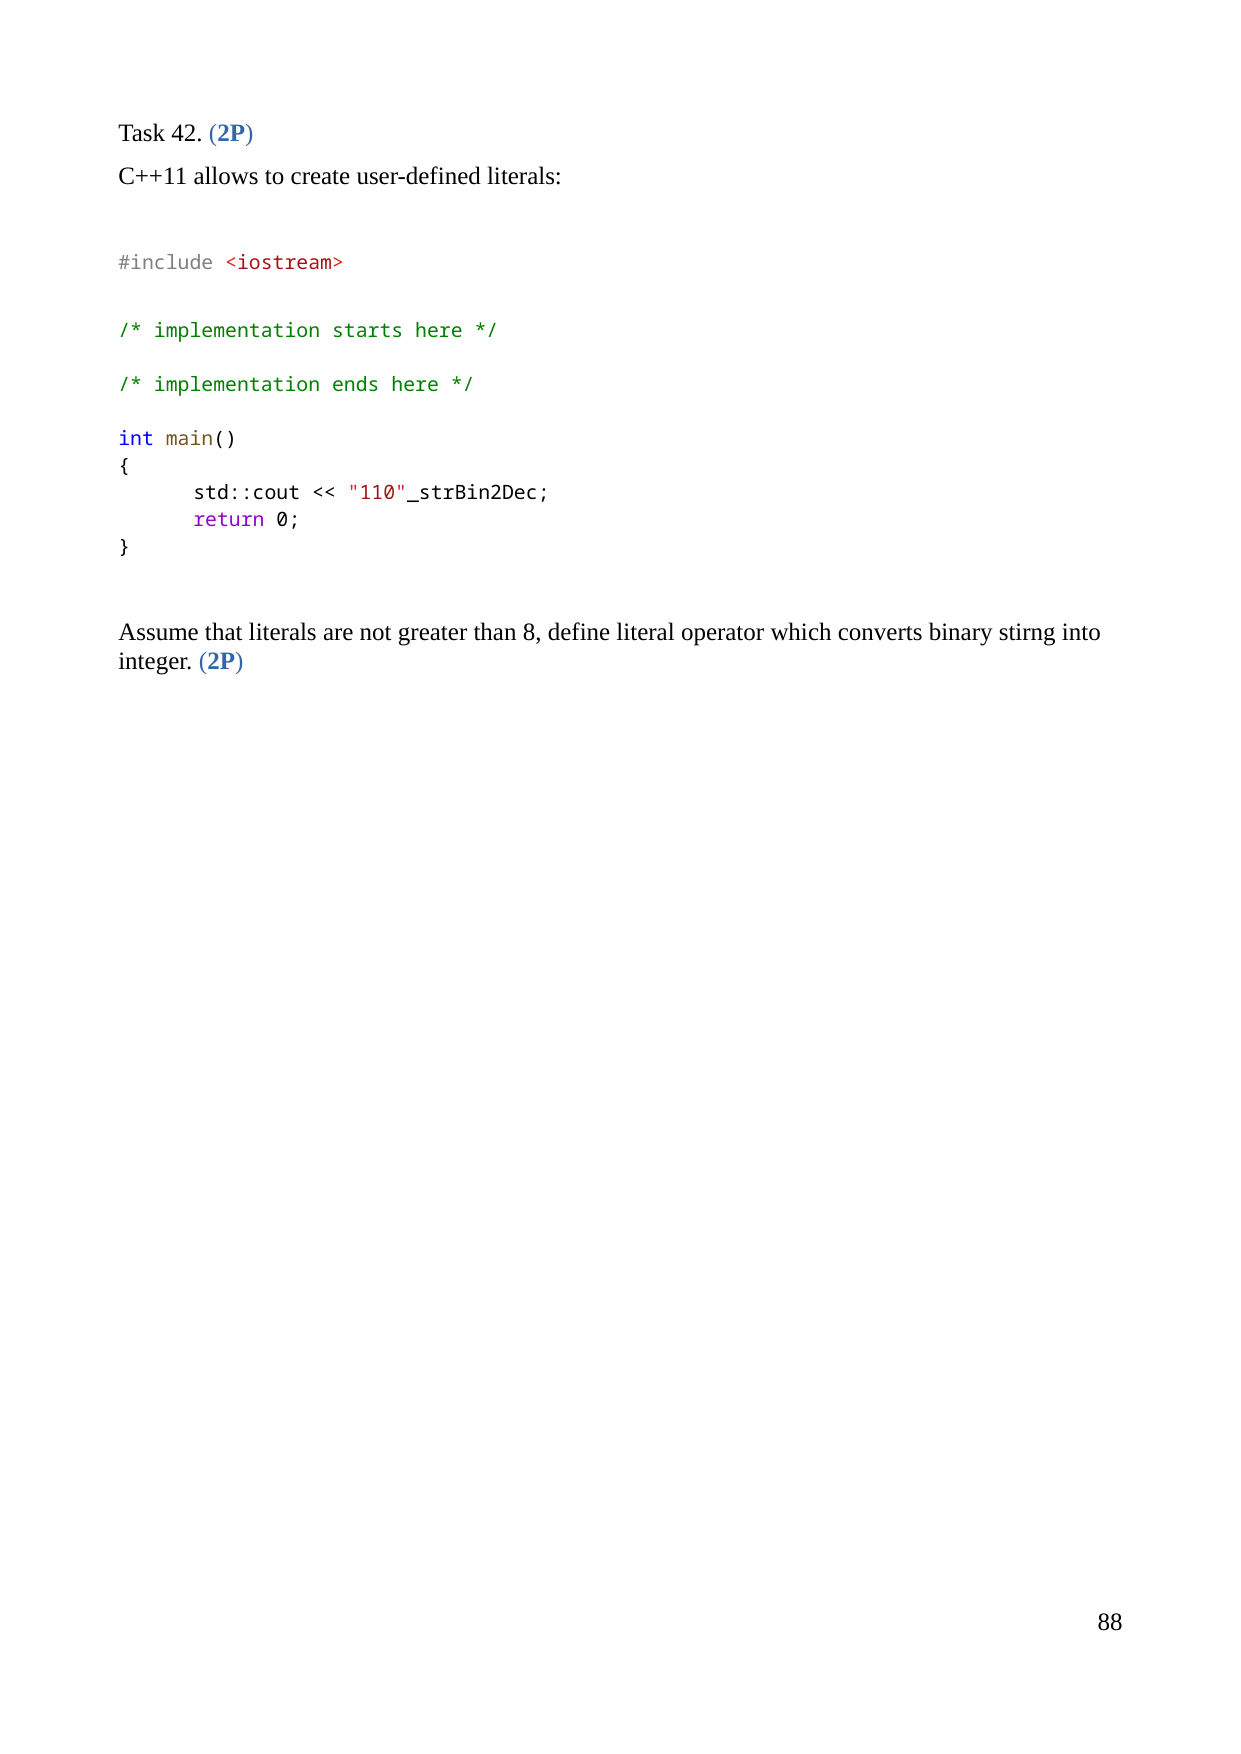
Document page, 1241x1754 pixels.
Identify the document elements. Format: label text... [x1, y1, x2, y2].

text std::cout << "110"_strBin2Dec; [118, 478, 1122, 506]
text } [118, 532, 1122, 559]
text #include <iostream> [118, 248, 1122, 275]
text /* implementation ends here */ [118, 371, 1122, 398]
text Assume that literals are not greater than 8, define literal operator which converts binary stirng into integer. (2P) [118, 617, 1122, 675]
text return 0; [118, 506, 1122, 532]
text int main() [118, 424, 1122, 452]
text Task 42. (2P) [118, 118, 1122, 147]
text C++11 allows to create user-defined literals: [118, 161, 1122, 190]
text /* implementation starts here */ [118, 317, 1122, 344]
text { [118, 452, 1122, 478]
